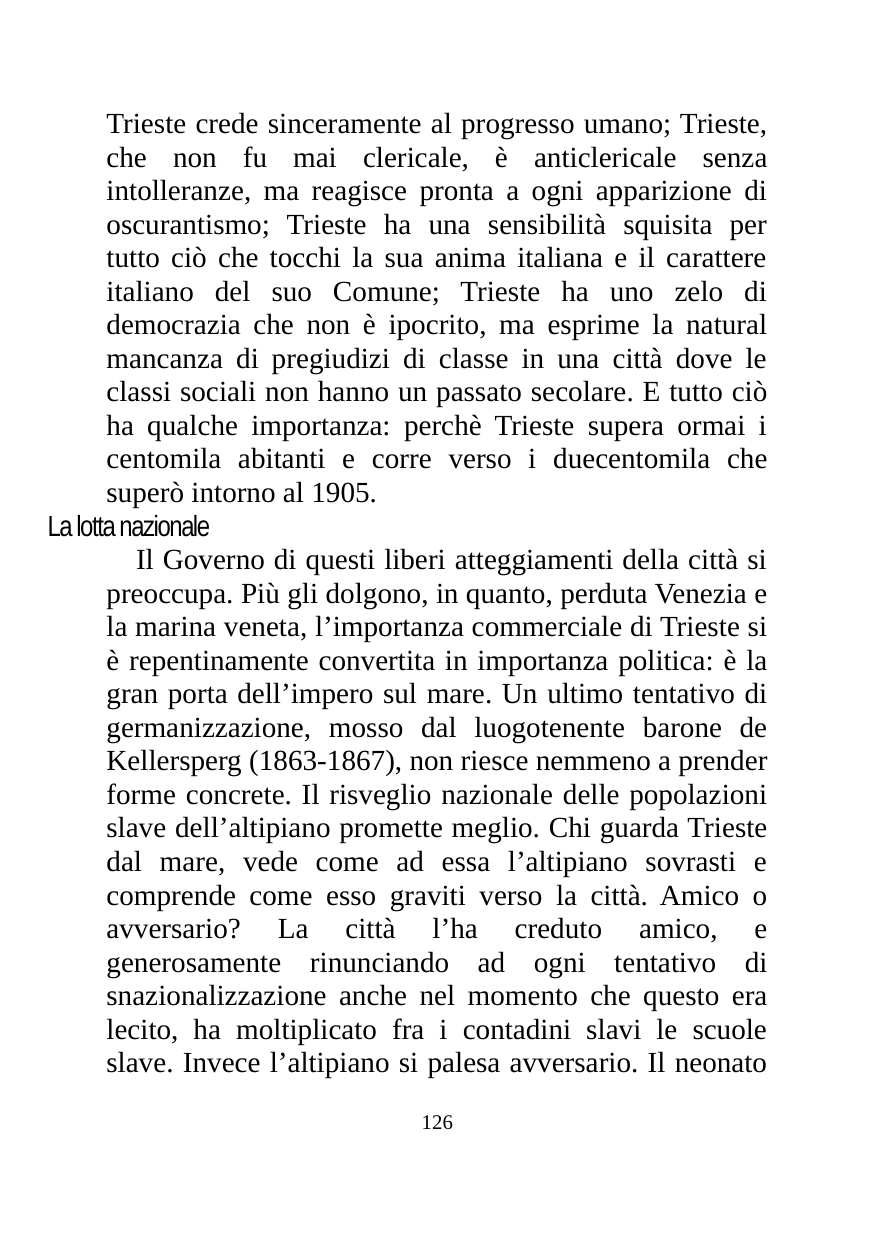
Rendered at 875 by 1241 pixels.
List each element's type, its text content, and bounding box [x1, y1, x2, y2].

subtitle La lotta nazionale [47, 509, 768, 542]
text Il Governo di questi liberi atteggiamenti della città si preoccupa. Più gli dolgono, in quanto, perduta Venezia e la marina veneta, l’importanza commerciale di Trieste si è repentinamente convertita in importanza politica: è la gran porta dell’impero sul mare. Un ultimo tentativo di germanizzazione, mosso dal luogotenente barone de Kellersperg (1863-1867), non riesce nemmeno a prender forme concrete. Il risveglio nazionale delle popolazioni slave dell’altipiano promette meglio. Chi guarda Trieste dal mare, vede come ad essa l’altipiano sovrasti e comprende come esso graviti verso la città. Amico o avversario? La città l’ha creduto amico, e generosamente rinunciando ad ogni tentativo di snazionalizzazione anche nel momento che questo era lecito, ha moltiplicato fra i contadini slavi le scuole slave. Invece l’altipiano si palesa avversario. Il neonato [106, 542, 768, 1079]
text Trieste crede sinceramente al progresso umano; Trieste, che non fu mai clericale, è anticlericale senza intolleranze, ma reagisce pronta a ogni apparizione di oscurantismo; Trieste ha una sensibilità squisita per tutto ciò che tocchi la sua anima italiana e il carattere italiano del suo Comune; Trieste ha uno zelo di democrazia che non è ipocrito, ma esprime la natural mancanza di pregiudizi di classe in una città dove le classi sociali non hanno un passato secolare. E tutto ciò ha qualche importanza: perchè Trieste supera ormai i centomila abitanti e corre verso i duecentomila che superò intorno al 1905. [106, 106, 768, 509]
